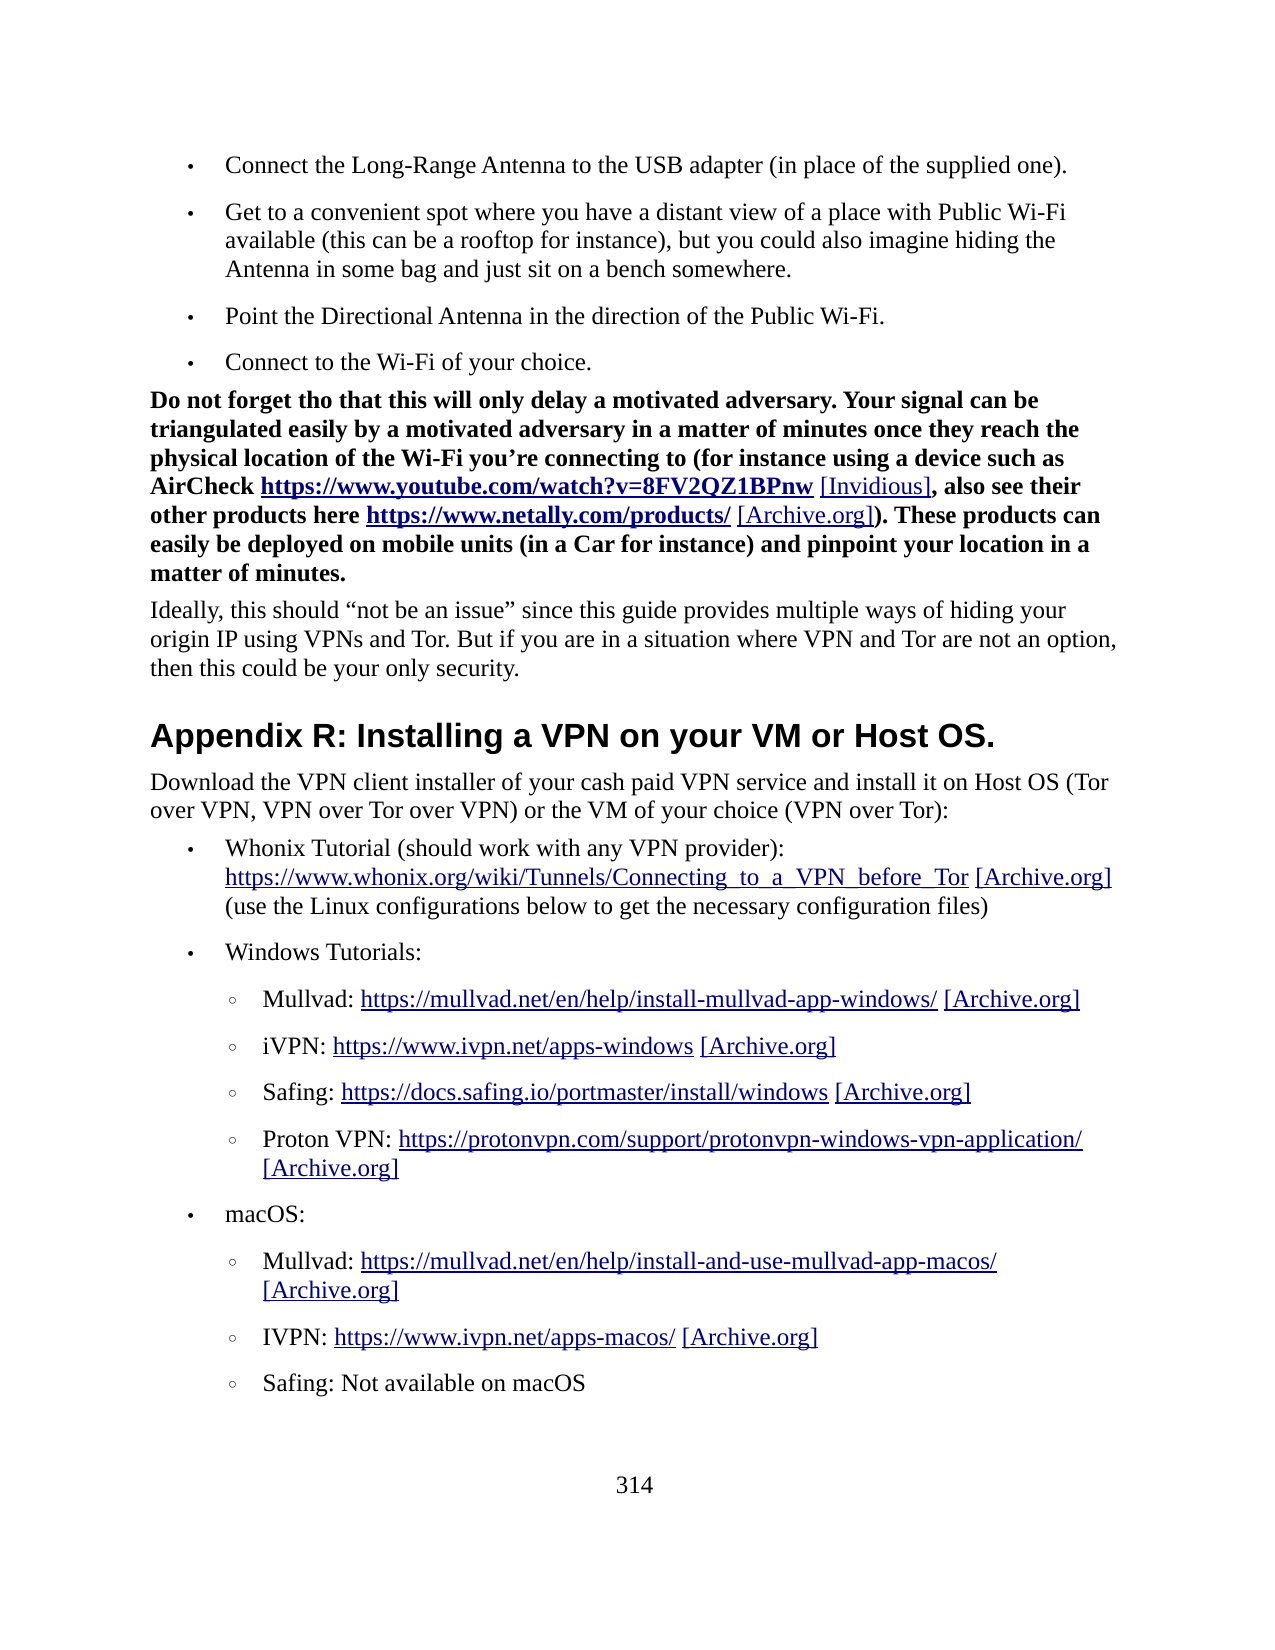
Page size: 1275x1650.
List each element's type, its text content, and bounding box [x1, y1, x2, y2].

text Ideally, this should “not be an issue” since this guide provides multiple ways of hiding your origin IP using VPNs and Tor. But if you are in a situation where VPN and Tor are not an option, then this could be your only security. [150, 595, 1125, 682]
list Safing: https://docs.safing.io/portmaster/install/windows [Archive.org] [225, 1077, 1125, 1106]
list Whonix Tutorial (should work with any VPN provider): https://www.whonix.org/wiki/Tunnels/Connecting_to_a_VPN_before_Tor [Archive.org] (use the Linux configurations below to get the necessary configuration files) [187, 833, 1125, 919]
list Mullvad: https://mullvad.net/en/help/install-mullvad-app-windows/ [Archive.org] [225, 984, 1125, 1013]
text Do not forget tho that this will only delay a motivated adversary. Your signal can be triangulated easily by a motivated adversary in a matter of minutes once they reach the physical location of the Wi-Fi you’re connecting to (for instance using a device such as AirCheck https://www.youtube.com/watch?v=8FV2QZ1BPnw [Invidious], also see their other products here https://www.netally.com/products/ [Archive.org]). These products can easily be deployed on mobile units (in a Car for instance) and pinpoint your location in a matter of minutes. [150, 385, 1125, 586]
list Point the Directional Antenna in the direction of the Public Wi-Fi. [187, 301, 1125, 329]
list Safing: Not available on macOS [225, 1368, 1125, 1397]
list Mullvad: https://mullvad.net/en/help/install-and-use-mullvad-app-macos/ [Archive.org] [225, 1246, 1125, 1304]
list IVPN: https://www.ivpn.net/apps-macos/ [Archive.org] [225, 1322, 1125, 1350]
list iVPN: https://www.ivpn.net/apps-windows [Archive.org] [225, 1031, 1125, 1059]
list Windows Tutorials: [187, 937, 1125, 966]
list Get to a convenient spot where you have a distant view of a place with Public Wi-Fi available (this can be a rooftop for instance), but you could also imagine hiding the Antenna in some bag and just sit on a bench somewhere. [187, 197, 1125, 283]
list Connect the Long-Range Antenna to the USB adapter (in place of the supplied one). [187, 150, 1125, 179]
list Proton VPN: https://protonvpn.com/support/protonvpn-windows-vpn-application/ [Archive.org] [225, 1124, 1125, 1182]
text Download the VPN client installer of your cash paid VPN service and install it on Host OS (Tor over VPN, VPN over Tor over VPN) or the VM of your choice (VPN over Tor): [150, 767, 1125, 824]
list Connect to the Wi-Fi of your choice. [187, 347, 1125, 376]
subtitle Appendix R: Installing a VPN on your VM or Host OS. [150, 716, 1125, 754]
list macOS: [187, 1199, 1125, 1228]
